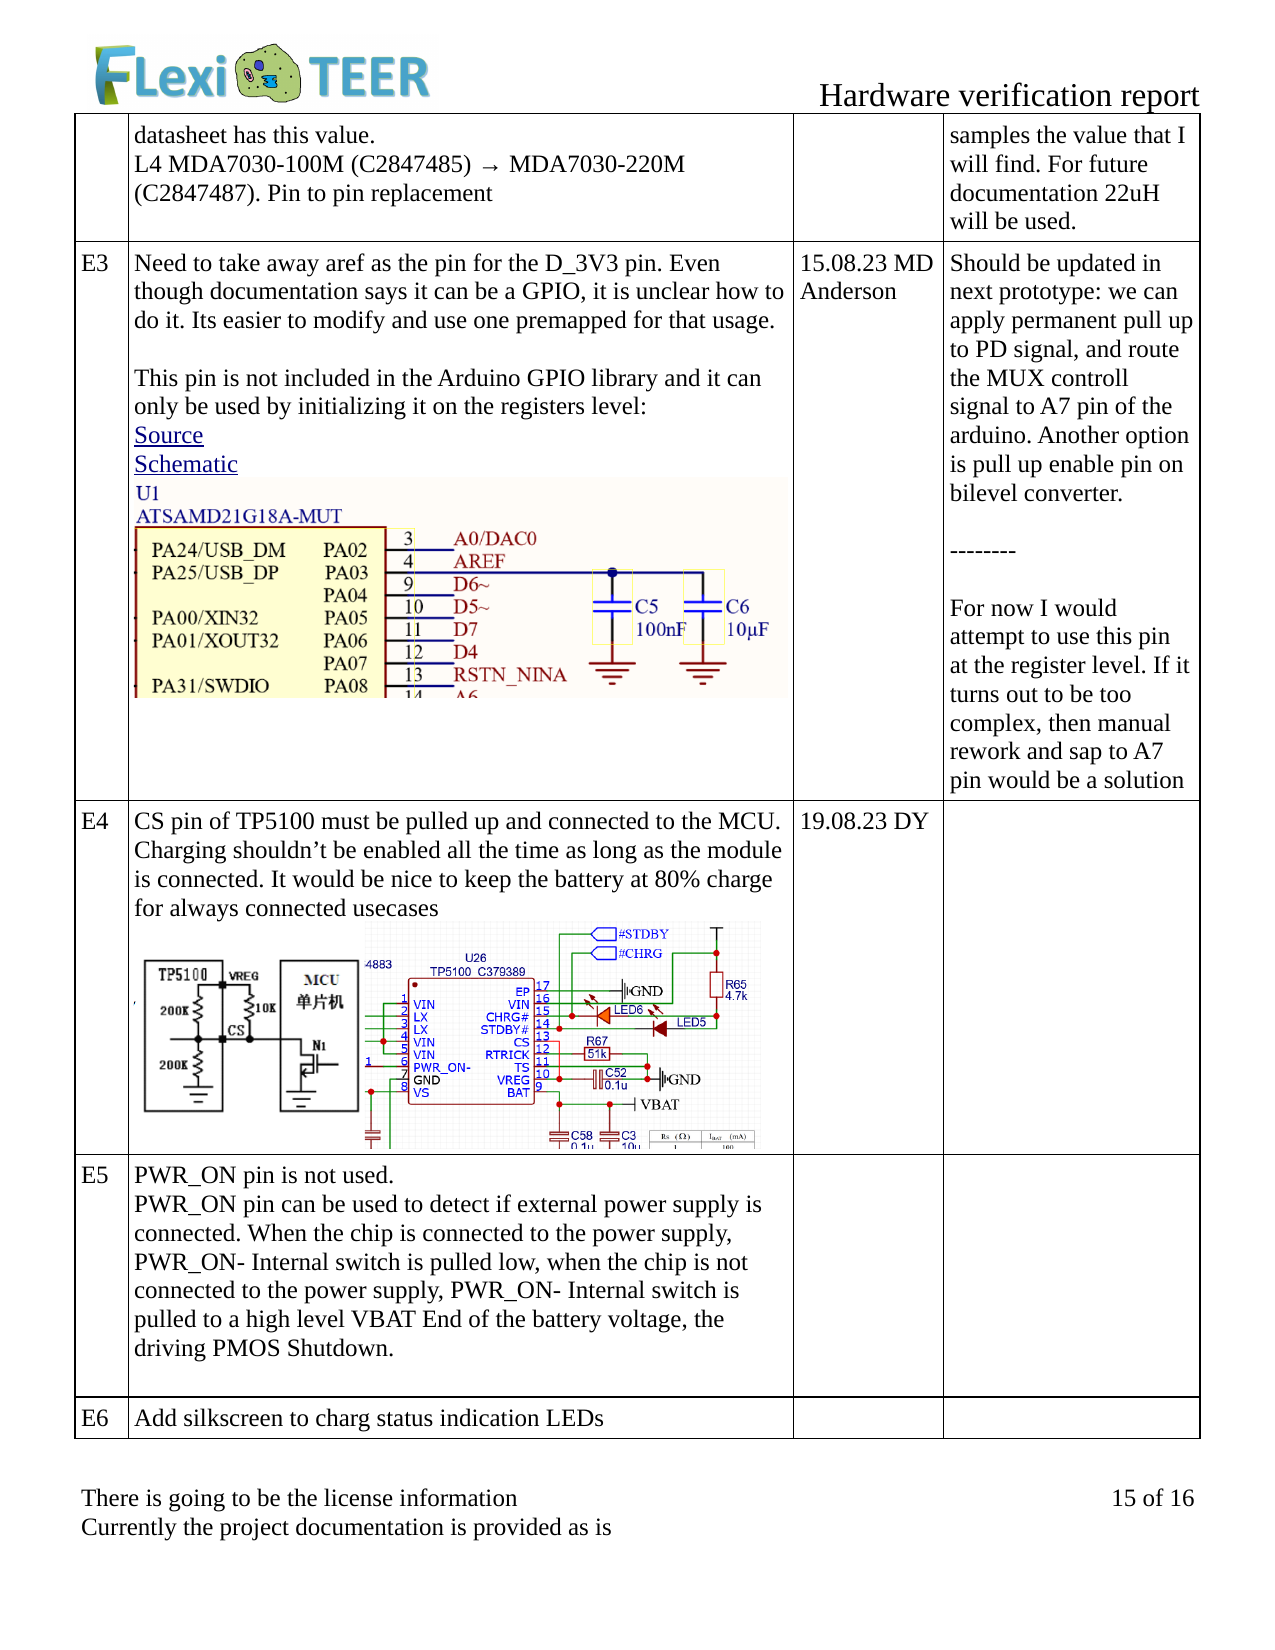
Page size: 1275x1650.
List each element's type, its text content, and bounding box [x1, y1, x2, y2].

table_cell [944, 1155, 1199, 1396]
table_cell 19.08.23 DY [794, 801, 943, 1154]
table_cell 15.08.23 MD Anderson [794, 242, 943, 799]
table_cell E5 [76, 1155, 128, 1396]
table_cell [794, 1155, 943, 1396]
table_cell E4 [76, 801, 128, 1154]
table_cell datasheet has this value. L4 MDA7030-100M (C2847485) → MDA7030-220M (C2847487). Pin to pin replacement [129, 114, 793, 241]
table_cell E6 [76, 1398, 128, 1438]
table_cell CS pin of TP5100 must be pulled up and connected to the MCU. Charging shouldn’t be enabled all the time as long as the module is connected. It would be nice to keep the battery at 80% charge for always connected usecases [129, 801, 793, 1154]
table_cell [944, 801, 1199, 1154]
table_cell [76, 114, 128, 241]
table_cell [944, 1398, 1199, 1438]
picture [133, 477, 788, 698]
table_cell PWR_ON pin is not used. PWR_ON pin can be used to detect if external power supply is connected. When the chip is connected to the power supply, PWR_ON- Internal switch is pulled low, when the chip is not connected to the power supply, PWR_ON- Internal switch is pulled to a high level VBAT End of the battery voltage, the driving PMOS Shutdown. [129, 1155, 793, 1396]
table_cell E3 [76, 242, 128, 799]
picture [86, 34, 440, 113]
table_cell Need to take away aref as the pin for the D_3V3 pin. Even though documentation says it can be a GPIO, it is unclear how to do it. Its easier to modify and use one premapped for that usage. This pin is not included in the Arduino GPIO library and it can only be used by initializing it on the registers level: Source Schematic [129, 242, 793, 799]
table_cell Add silkscreen to charg status indication LEDs [129, 1398, 793, 1438]
table_cell Should be updated in next prototype: we can apply permanent pull up to PD signal, and route the MUX controll signal to A7 pin of the arduino. Another option is pull up enable pin on bilevel converter. -------- For now I would attempt to use this pin at the register level. If it turns out to be too complex, then manual rework and sap to A7 pin would be a solution [944, 242, 1199, 799]
table_cell [794, 1398, 943, 1438]
picture [133, 921, 761, 1149]
table_cell [794, 114, 943, 241]
table_cell samples the value that I will find. For future documentation 22uH will be used. [944, 114, 1199, 241]
